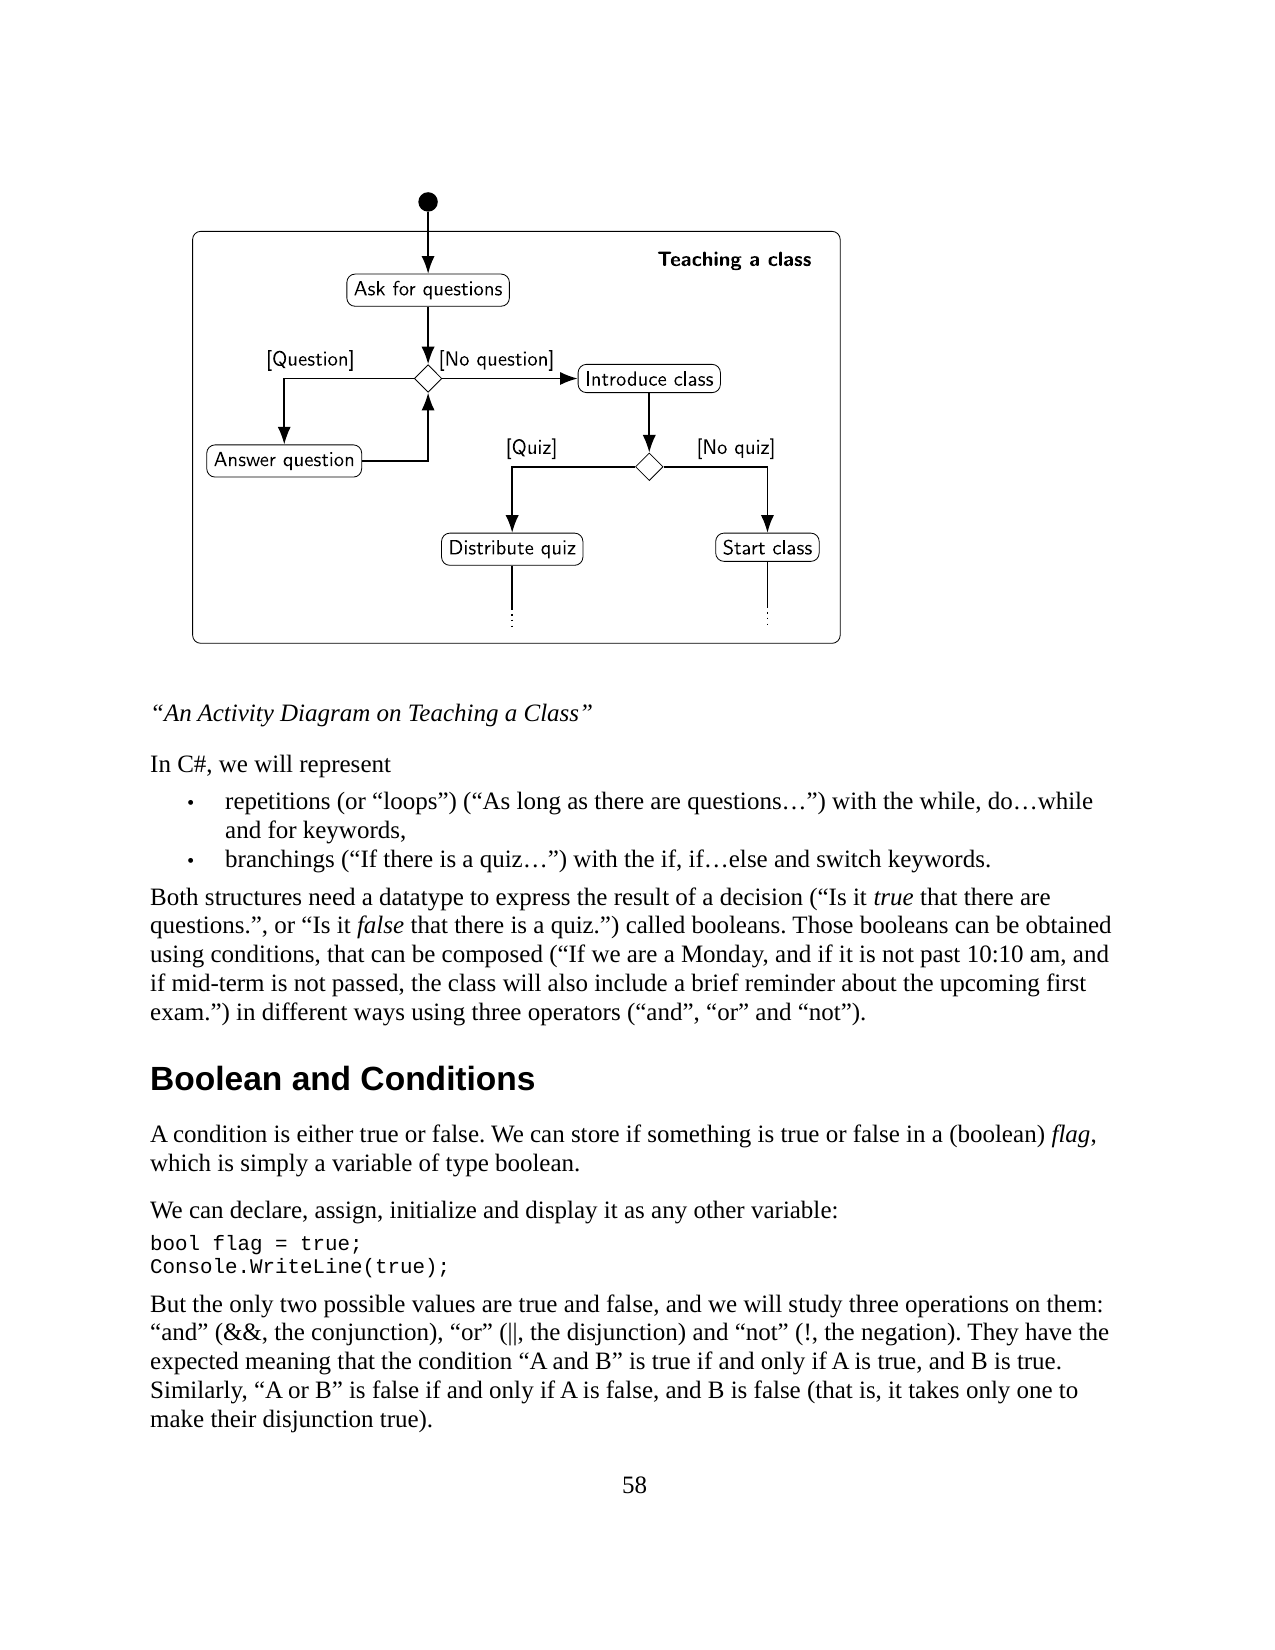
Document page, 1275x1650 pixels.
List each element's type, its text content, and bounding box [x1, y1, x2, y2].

text bool flag = true; [150, 1232, 1125, 1256]
text Both structures need a datatype to express the result of a decision (“Is it true that there are questions.”, or “Is it false that there is a quiz.”) called booleans. Those booleans can be obtained using conditions, that can be composed (“If we are a Monday, and if it is not past 10:10 am, and if mid-term is not passed, the class will also include a brief reminder about the upcoming first exam.”) in different ways using three operators (“and”, “or” and “not”). [150, 882, 1125, 1025]
text “An Activity Diagram on Teaching a Class” [150, 698, 1125, 727]
text In C#, we will represent [150, 749, 1125, 777]
list branchings (“If there is a quiz…”) with the if, if…else and switch keywords. [187, 844, 1125, 873]
subtitle Boolean and Conditions [150, 1059, 1125, 1098]
text A condition is either true or false. We can store if something is true or false in a (boolean) flag, which is simply a variable of type boolean. [150, 1119, 1125, 1177]
text We can declare, assign, initialize and display it as any other variable: [150, 1195, 1125, 1223]
text But the only two possible values are true and false, and we will study three operations on them: “and” (&&, the conjunction), “or” (||, the disjunction) and “not” (!, the negation). They have the expected meaning that the condition “A and B” is true if and only if A is true, and B is true. Similarly, “A or B” is false if and only if A is false, and B is false (that is, it takes only one to make their disjunction true). [150, 1289, 1125, 1432]
list repetitions (or “loops”) (“As long as there are questions…”) with the while, do…while and for keywords, [187, 786, 1125, 844]
text Console.WriteLine(true); [150, 1256, 1125, 1280]
